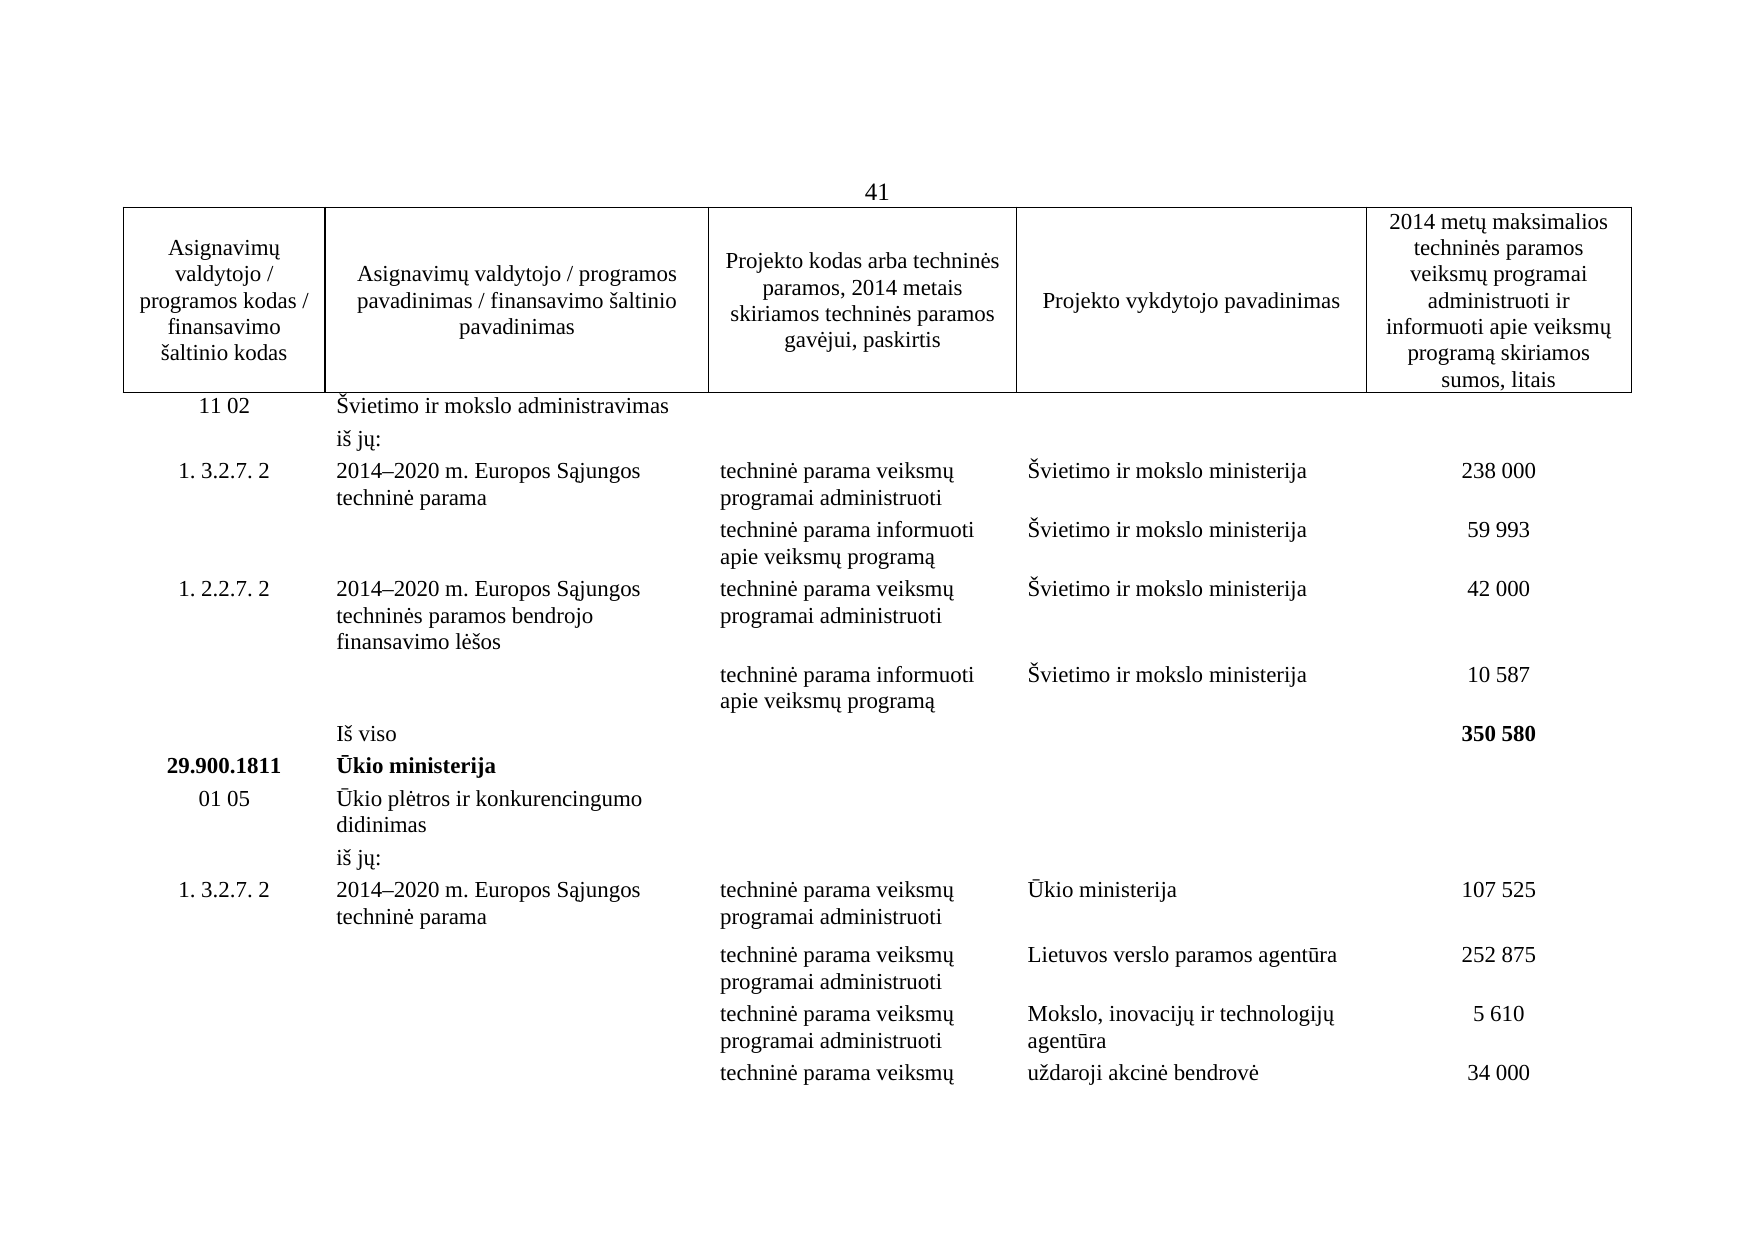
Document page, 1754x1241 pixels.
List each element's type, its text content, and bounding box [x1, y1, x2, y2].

table_header Asignavimų valdytojo / programos kodas / finansavimo šaltinio kodas [124, 208, 324, 392]
table_cell [1366, 393, 1631, 425]
table_cell 2014–2020 m. Europos Sąjungos techninė parama [325, 876, 709, 935]
table_cell techninė parama veiksmų programai administruoti [709, 575, 1016, 661]
table_cell [709, 720, 1016, 752]
table_cell techninė parama informuoti apie veiksmų programą [709, 516, 1016, 575]
table_cell 34 000 [1366, 1060, 1631, 1092]
table_cell 10 587 [1366, 661, 1631, 719]
table_cell iš jų: [325, 425, 709, 457]
table_cell [709, 752, 1016, 785]
table_cell 2014–2020 m. Europos Sąjungos techninės paramos bendrojo finansavimo lėšos [325, 575, 709, 661]
table_cell Švietimo ir mokslo ministerija [1016, 661, 1366, 719]
table_cell [325, 661, 709, 719]
table_cell [123, 935, 325, 1001]
table_cell 01 05 [123, 785, 325, 844]
table_cell [709, 785, 1016, 844]
table_cell [123, 720, 325, 752]
table_cell Mokslo, inovacijų ir technologijų agentūra [1016, 1001, 1366, 1059]
table_cell Švietimo ir mokslo ministerija [1016, 458, 1366, 516]
table_cell [1366, 425, 1631, 457]
table_cell Švietimo ir mokslo ministerija [1016, 516, 1366, 575]
table_cell [709, 425, 1016, 457]
table_cell 42 000 [1366, 575, 1631, 661]
table_cell [1016, 425, 1366, 457]
table_cell Iš viso [325, 720, 709, 752]
table_cell 1. 2.2.7. 2 [123, 575, 325, 661]
table_cell uždaroji akcinė bendrovė [1016, 1060, 1366, 1092]
table_cell [1016, 720, 1366, 752]
table_cell iš jų: [325, 844, 709, 876]
table_cell 1. 3.2.7. 2 [123, 876, 325, 935]
table_cell 5 610 [1366, 1001, 1631, 1059]
table_cell [1366, 752, 1631, 785]
table_cell techninė parama veiksmų programai administruoti [709, 935, 1016, 1001]
table_cell 11 02 [123, 393, 325, 425]
table_cell [325, 1001, 709, 1059]
table_cell [325, 1060, 709, 1092]
table_header 2014 metų maksimalios techninės paramos veiksmų programai administruoti ir informuoti apie veiksmų programą skiriamos sumos, litais [1367, 208, 1631, 392]
table_cell Lietuvos verslo paramos agentūra [1016, 935, 1366, 1001]
table_cell [709, 393, 1016, 425]
table_cell 59 993 [1366, 516, 1631, 575]
table_cell [1016, 844, 1366, 876]
table_cell [325, 935, 709, 1001]
table_cell [709, 844, 1016, 876]
table_cell 107 525 [1366, 876, 1631, 935]
table_cell [123, 425, 325, 457]
table_cell 350 580 [1366, 720, 1631, 752]
table_cell [123, 844, 325, 876]
table_cell techninė parama veiksmų [709, 1060, 1016, 1092]
table_cell techninė parama veiksmų programai administruoti [709, 1001, 1016, 1059]
table_cell [1016, 393, 1366, 425]
table_cell Ūkio plėtros ir konkurencingumo didinimas [325, 785, 709, 844]
table_cell [325, 516, 709, 575]
table_cell Švietimo ir mokslo ministerija [1016, 575, 1366, 661]
table_cell [123, 1060, 325, 1092]
table_cell techninė parama informuoti apie veiksmų programą [709, 661, 1016, 719]
table_cell [1366, 844, 1631, 876]
table_cell [1366, 785, 1631, 844]
table_cell Ūkio ministerija [1016, 876, 1366, 935]
table_cell techninė parama veiksmų programai administruoti [709, 458, 1016, 516]
table_cell [1016, 785, 1366, 844]
table_cell Švietimo ir mokslo administravimas [325, 393, 709, 425]
table_cell 29.900.1811 [123, 752, 325, 785]
table_cell 2014–2020 m. Europos Sąjungos techninė parama [325, 458, 709, 516]
table_cell Ūkio ministerija [325, 752, 709, 785]
table_cell 1. 3.2.7. 2 [123, 458, 325, 516]
table_cell [123, 516, 325, 575]
table_cell [123, 1001, 325, 1059]
table_cell [123, 661, 325, 719]
table_header Projekto vykdytojo pavadinimas [1017, 208, 1366, 392]
table_header Asignavimų valdytojo / programos pavadinimas / finansavimo šaltinio pavadinimas [326, 208, 708, 392]
table_cell [1016, 752, 1366, 785]
table_header Projekto kodas arba techninės paramos, 2014 metais skiriamos techninės paramos gavėjui, paskirtis [709, 208, 1016, 392]
table_cell techninė parama veiksmų programai administruoti [709, 876, 1016, 935]
table_cell 238 000 [1366, 458, 1631, 516]
table_cell 252 875 [1366, 935, 1631, 1001]
